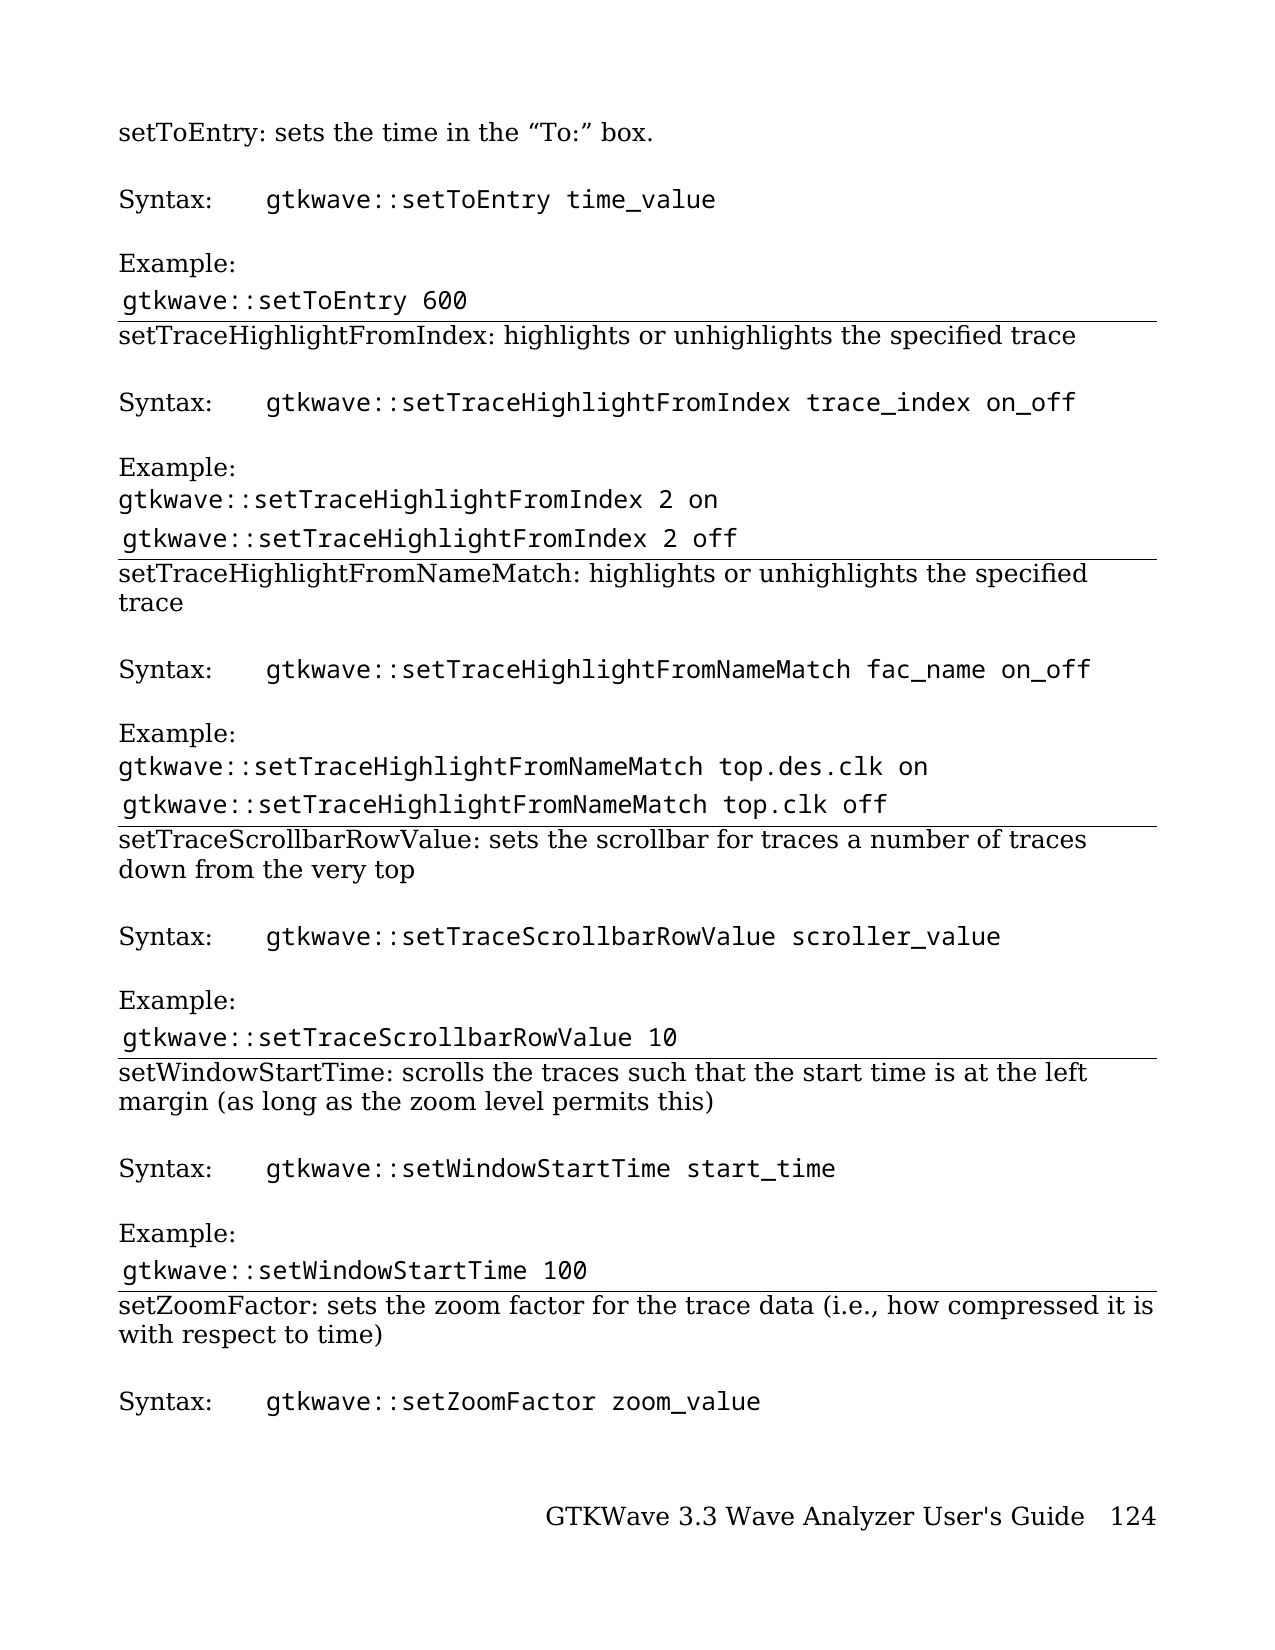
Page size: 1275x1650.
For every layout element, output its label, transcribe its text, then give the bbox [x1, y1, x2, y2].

text Example: [118, 986, 1157, 1015]
text Syntax: gtkwave::setWindowStartTime start_time [118, 1151, 1157, 1185]
text Syntax: gtkwave::setToEntry time_value [118, 181, 1157, 215]
text setToEntry: sets the time in the “To:” box. [118, 118, 1157, 147]
text gtkwave::setTraceScrollbarRowValue 10 [118, 1015, 1157, 1058]
text gtkwave::setTraceHighlightFromIndex 2 off [118, 516, 1157, 559]
text Example: [118, 249, 1157, 279]
text Example: [118, 1219, 1157, 1248]
text setTraceHighlightFromIndex: highlights or unhighlights the specified trace [118, 322, 1157, 351]
text setTraceScrollbarRowValue: sets the scrollbar for traces a number of traces down from the very top [118, 827, 1157, 884]
text setWindowStartTime: scrolls the traces such that the start time is at the left margin (as long as the zoom level permits this) [118, 1059, 1157, 1117]
text Example: [118, 719, 1157, 749]
text setZoomFactor: sets the zoom factor for the trace data (i.e., how compressed it is with respect to time) [118, 1292, 1157, 1349]
text Example: [118, 453, 1157, 482]
text Syntax: gtkwave::setZoomFactor zoom_value [118, 1383, 1157, 1417]
text gtkwave::setWindowStartTime 100 [118, 1248, 1157, 1291]
text Syntax: gtkwave::setTraceHighlightFromIndex trace_index on_off [118, 385, 1157, 419]
text gtkwave::setTraceHighlightFromNameMatch top.clk off [118, 783, 1157, 826]
text gtkwave::setTraceHighlightFromIndex 2 on [118, 482, 1157, 516]
text gtkwave::setTraceHighlightFromNameMatch top.des.clk on [118, 749, 1157, 783]
text setTraceHighlightFromNameMatch: highlights or unhighlights the specified trace [118, 560, 1157, 617]
text Syntax: gtkwave::setTraceHighlightFromNameMatch fac_name on_off [118, 651, 1157, 686]
text Syntax: gtkwave::setTraceScrollbarRowValue scroller_value [118, 918, 1157, 952]
text gtkwave::setToEntry 600 [118, 279, 1157, 321]
